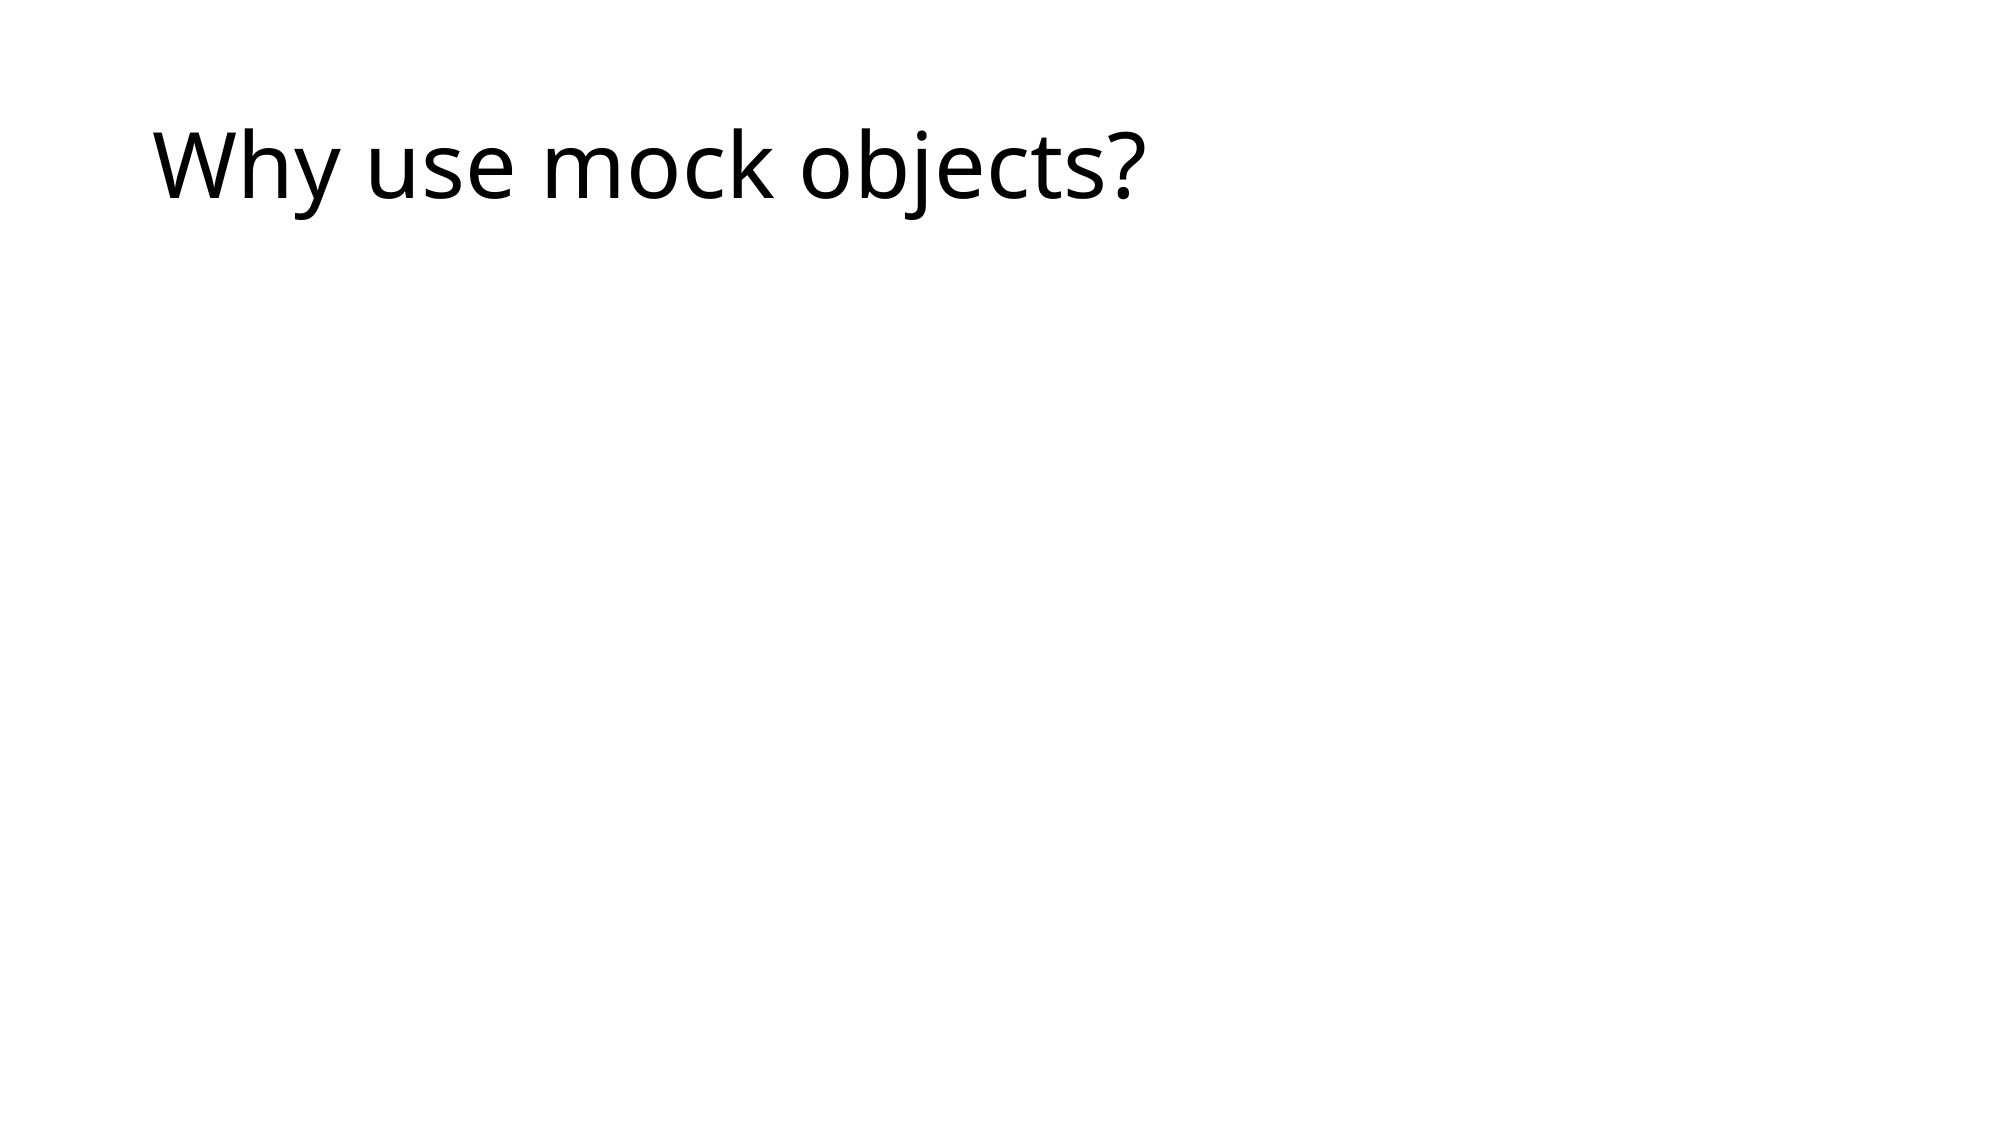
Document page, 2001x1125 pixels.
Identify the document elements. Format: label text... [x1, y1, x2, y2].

title Why use mock objects? [137, 59, 1863, 278]
